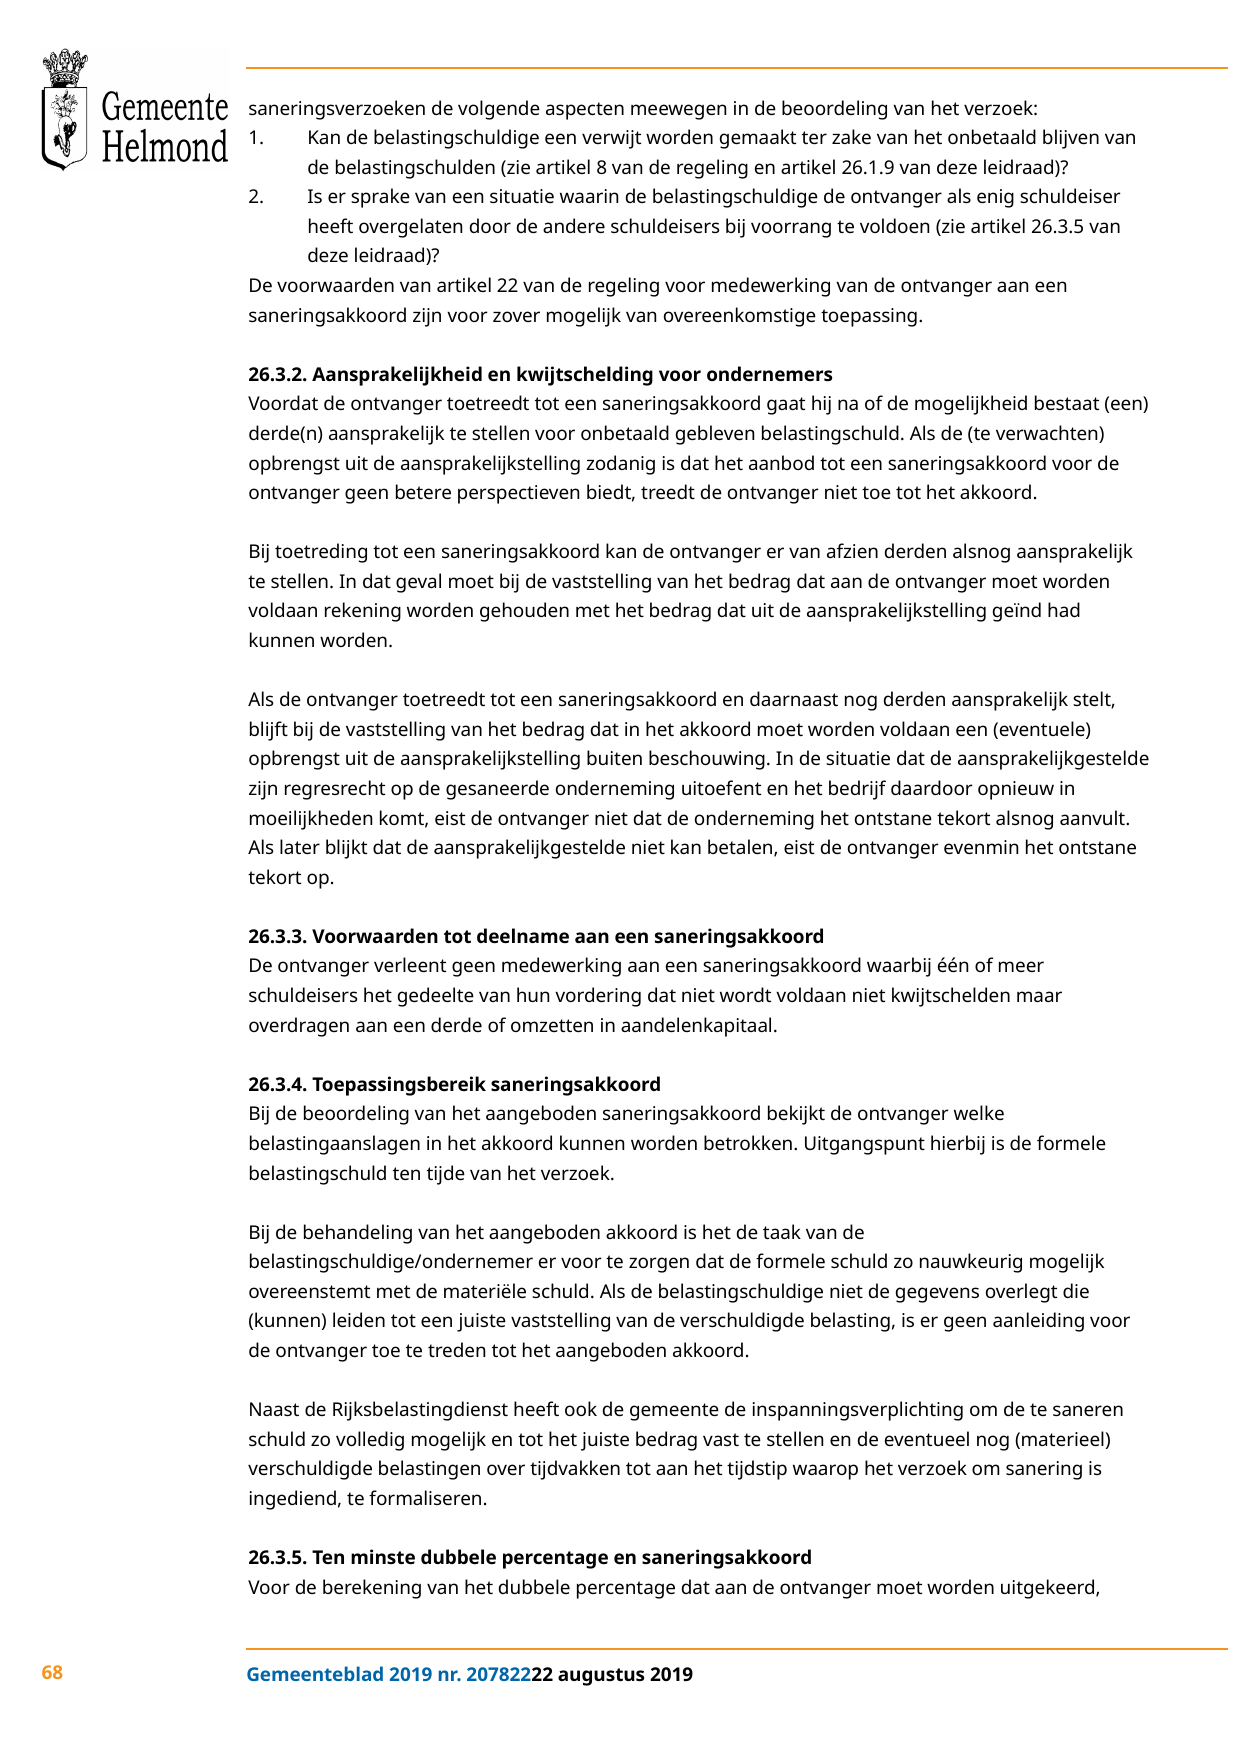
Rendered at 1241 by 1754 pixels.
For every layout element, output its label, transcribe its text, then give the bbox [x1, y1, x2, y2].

text De voorwaarden van artikel 22 van de regeling voor medewerking van de ontvanger aan een saneringsakkoord zijn voor zover mogelijk van overeenkomstige toepassing. [248, 272, 1152, 328]
list Kan de belastingschuldige een verwijt worden gemaakt ter zake van het onbetaald blijven van de belastingschulden (zie artikel 8 van de regeling en artikel 26.1.9 van deze leidraad)? [248, 124, 1152, 180]
text Bij de behandeling van het aangeboden akkoord is het de taak van de belastingschuldige/ondernemer er voor te zorgen dat de formele schuld zo nauwkeurig mogelijk overeenstemt met de materiële schuld. Als de belastingschuldige niet de gegevens overlegt die (kunnen) leiden tot een juiste vaststelling van de verschuldigde belasting, is er geen aanleiding voor de ontvanger toe te treden tot het aangeboden akkoord. [248, 1219, 1152, 1363]
list Is er sprake van een situatie waarin de belastingschuldige de ontvanger als enig schuldeiser heeft overgelaten door de andere schuldeisers bij voorrang te voldoen (zie artikel 26.3.5 van deze leidraad)? [248, 183, 1152, 268]
text 26.3.4. Toepassingsbereik saneringsakkoord [248, 1071, 1152, 1097]
text 26.3.5. Ten minste dubbele percentage en saneringsakkoord [248, 1544, 1152, 1570]
text Voor de berekening van het dubbele percentage dat aan de ontvanger moet worden uitgekeerd, [248, 1574, 1152, 1600]
text Voordat de ontvanger toetreedt tot een saneringsakkoord gaat hij na of de mogelijkheid bestaat (een) derde(n) aansprakelijk te stellen voor onbetaald gebleven belastingschuld. Als de (te verwachten) opbrengst uit de aansprakelijkstelling zodanig is dat het aanbod tot een saneringsakkoord voor de ontvanger geen betere perspectieven biedt, treedt de ontvanger niet toe tot het akkoord. [248, 391, 1152, 505]
text saneringsverzoeken de volgende aspecten meewegen in de beoordeling van het verzoek: [248, 95, 1152, 121]
text Bij toetreding tot een saneringsakkoord kan de ontvanger er van afzien derden alsnog aansprakelijk te stellen. In dat geval moet bij de vaststelling van het bedrag dat aan de ontvanger moet worden voldaan rekening worden gehouden met het bedrag dat uit de aansprakelijkstelling geïnd had kunnen worden. [248, 538, 1152, 653]
picture [41, 47, 231, 172]
text 26.3.2. Aansprakelijkheid en kwijtschelding voor ondernemers [248, 361, 1152, 387]
text De ontvanger verleent geen medewerking aan een saneringsakkoord waarbij één of meer schuldeisers het gedeelte van hun vordering dat niet wordt voldaan niet kwijtschelden maar overdragen aan een derde of omzetten in aandelenkapitaal. [248, 953, 1152, 1038]
text Als de ontvanger toetreedt tot een saneringsakkoord en daarnaast nog derden aansprakelijk stelt, blijft bij de vaststelling van het bedrag dat in het akkoord moet worden voldaan een (eventuele) opbrengst uit de aansprakelijkstelling buiten beschouwing. In de situatie dat de aansprakelijkgestelde zijn regresrecht op de gesaneerde onderneming uitoefent en het bedrijf daardoor opnieuw in moeilijkheden komt, eist de ontvanger niet dat de onderneming het ontstane tekort alsnog aanvult. Als later blijkt dat de aansprakelijkgestelde niet kan betalen, eist de ontvanger evenmin het ontstane tekort op. [248, 686, 1152, 890]
text Naast de Rijksbelastingdienst heeft ook de gemeente de inspanningsverplichting om de te saneren schuld zo volledig mogelijk en tot het juiste bedrag vast te stellen en de eventueel nog (materieel) verschuldigde belastingen over tijdvakken tot aan het tijdstip waarop het verzoek om sanering is ingediend, te formaliseren. [248, 1396, 1152, 1511]
text 26.3.3. Voorwaarden tot deelname aan een saneringsakkoord [248, 923, 1152, 949]
text Bij de beoordeling van het aangeboden saneringsakkoord bekijkt de ontvanger welke belastingaanslagen in het akkoord kunnen worden betrokken. Uitgangspunt hierbij is de formele belastingschuld ten tijde van het verzoek. [248, 1101, 1152, 1186]
